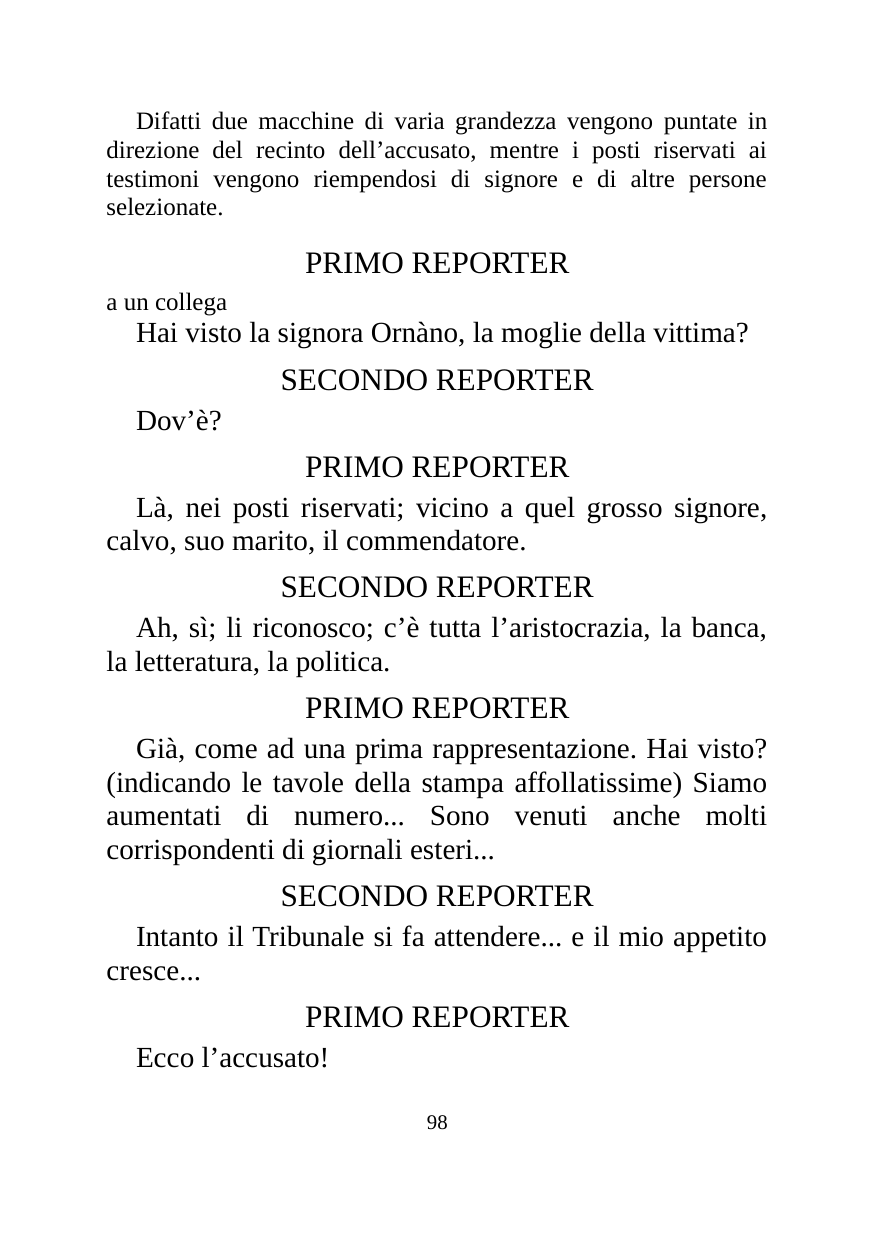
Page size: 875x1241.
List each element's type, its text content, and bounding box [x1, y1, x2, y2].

text SECONDO REPORTER [106, 361, 768, 397]
text SECONDO REPORTER [106, 877, 768, 913]
text Ah, sì; li riconosco; c’è tutta l’aristocrazia, la banca, la letteratura, la politica. [106, 611, 768, 678]
text Già, come ad una prima rappresentazione. Hai visto? (indicando le tavole della stampa affollatissime) Siamo aumentati di numero... Sono venuti anche molti corrispondenti di giornali esteri... [106, 731, 768, 865]
text Difatti due macchine di varia grandezza vengono puntate in direzione del recinto dell’accusato, mentre i posti riservati ai testimoni vengono riempendosi di signore e di altre persone selezionate. [106, 106, 768, 221]
text Intanto il Tribunale si fa attendere... e il mio appetito cresce... [106, 919, 768, 986]
text Là, nei posti riservati; vicino a quel grosso signore, calvo, suo marito, il commendatore. [106, 490, 768, 557]
text PRIMO REPORTER [106, 689, 768, 725]
text a un collega [106, 287, 768, 315]
text PRIMO REPORTER [106, 998, 768, 1034]
text PRIMO REPORTER [106, 245, 768, 281]
text Hai visto la signora Ornàno, la moglie della vittima? [106, 315, 768, 349]
text Ecco l’accusato! [106, 1040, 768, 1073]
text Dov’è? [106, 403, 768, 436]
text SECONDO REPORTER [106, 569, 768, 604]
text PRIMO REPORTER [106, 448, 768, 484]
